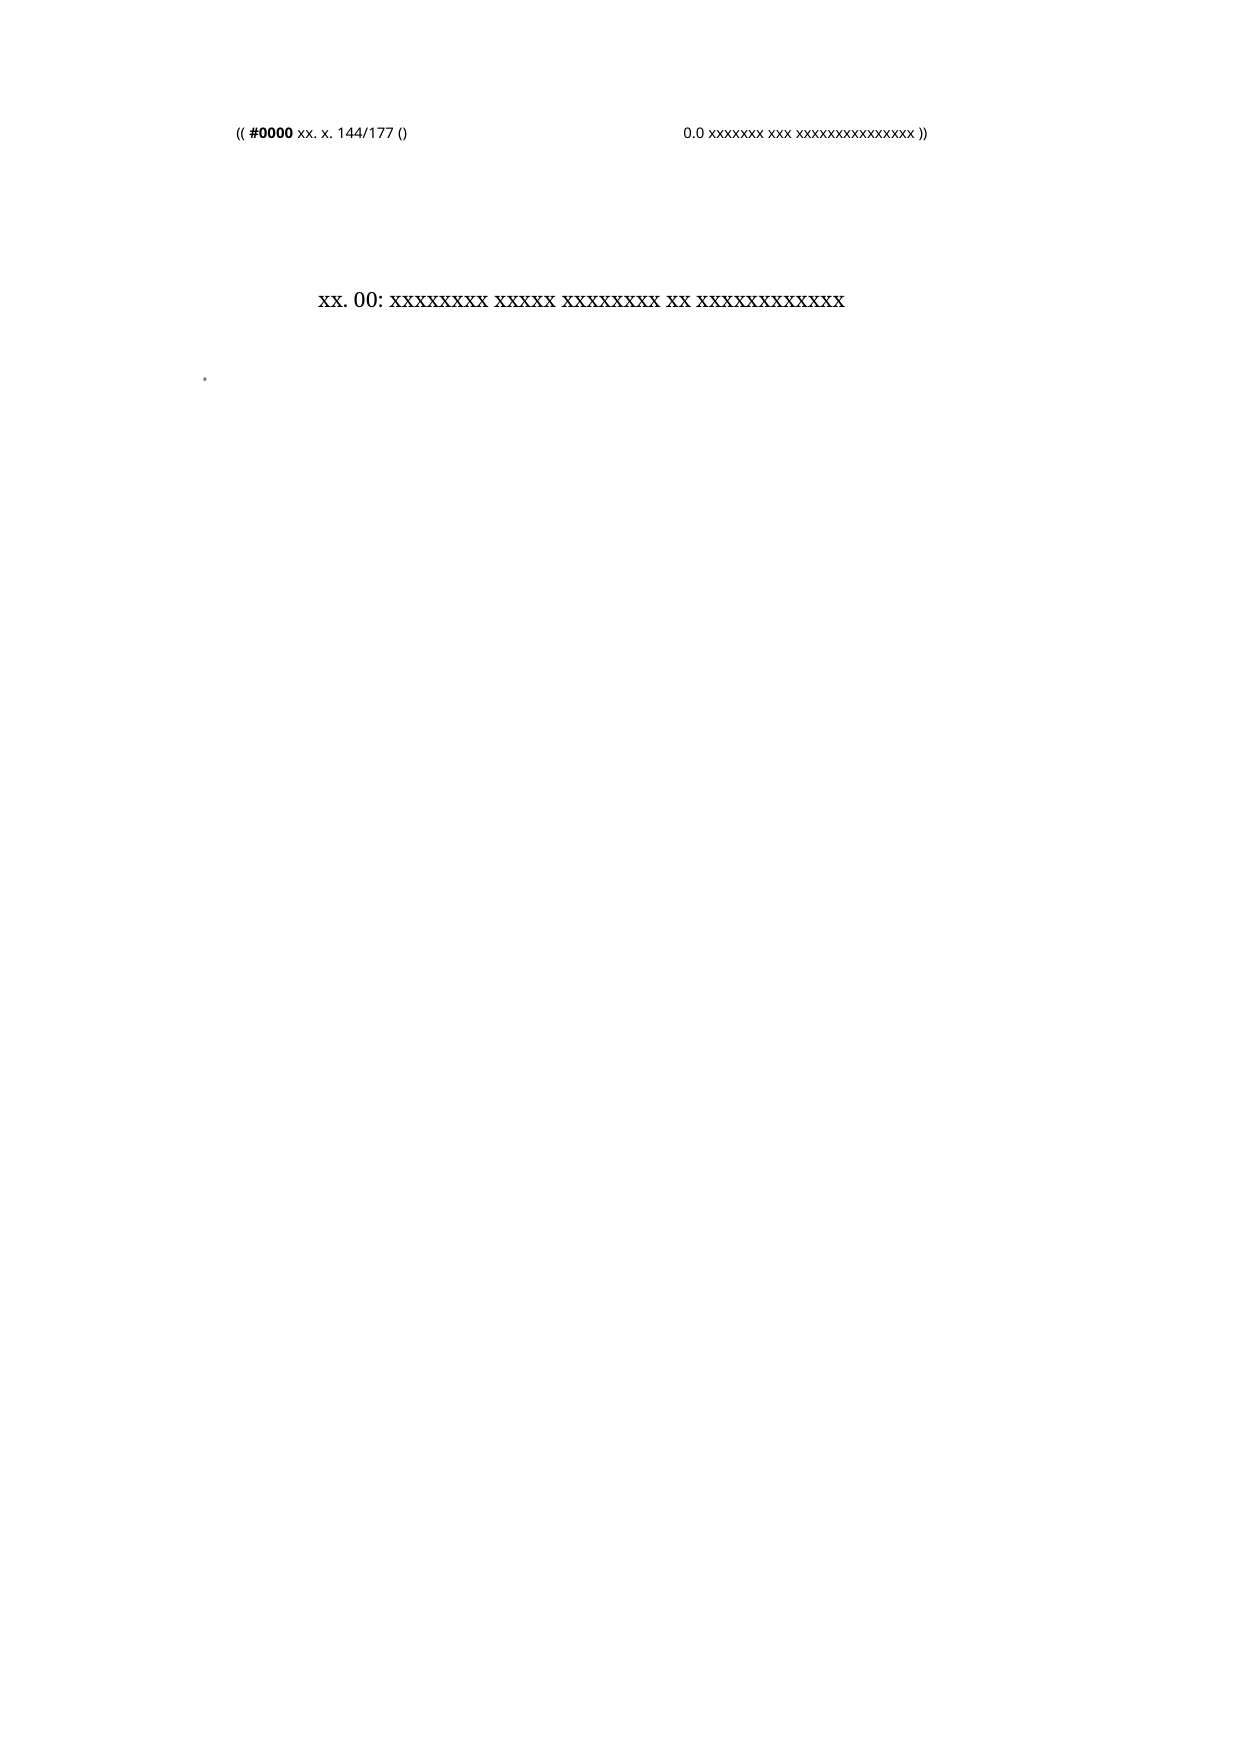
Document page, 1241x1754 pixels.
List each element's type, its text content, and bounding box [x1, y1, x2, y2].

text xx. 00: xxxxxxxx xxxxx xxxxxxxx xx xxxxxxxxxxxx [236, 286, 927, 314]
